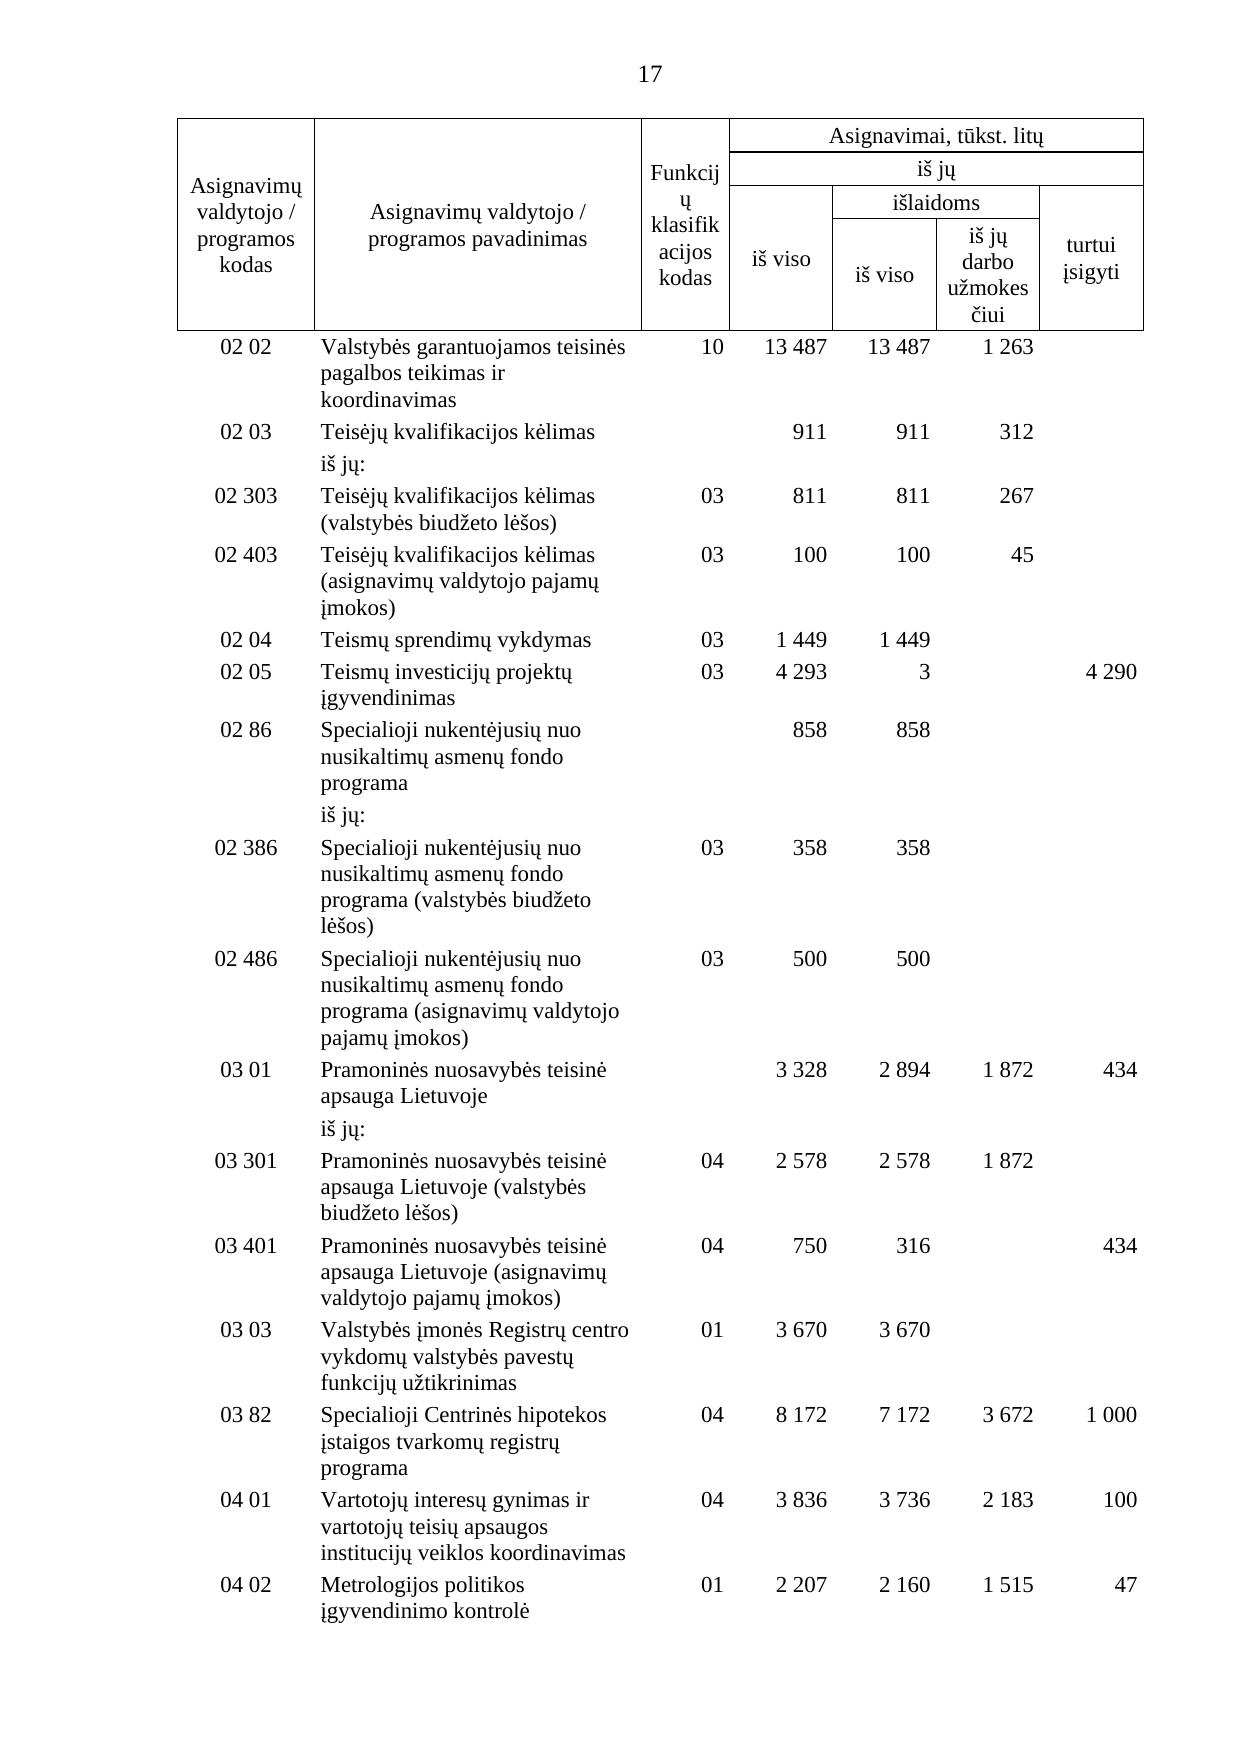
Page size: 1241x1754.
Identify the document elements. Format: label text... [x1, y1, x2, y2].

table_cell 4 290 [1040, 655, 1143, 713]
table_cell iš viso [730, 186, 832, 330]
table_cell 358 [730, 831, 833, 942]
table_cell 01 [641, 1314, 729, 1398]
table_cell 2 207 [730, 1568, 833, 1627]
table_cell [1040, 447, 1143, 479]
table_cell 04 02 [177, 1568, 314, 1627]
table_cell 04 01 [177, 1484, 314, 1568]
table_cell [936, 655, 1039, 713]
table_cell 750 [730, 1229, 833, 1314]
table_cell [833, 447, 936, 479]
table_cell išlaidoms [833, 186, 1039, 218]
table_cell Specialioji nukentėjusių nuo nusikaltimų asmenų fondo programa (valstybės biudžeto lėšos) [315, 831, 641, 942]
table_header Asignavimų valdytojo / programos kodas [178, 119, 314, 330]
table_cell 45 [936, 538, 1039, 623]
table_header Funkcijų klasifikacijos kodas [642, 119, 729, 330]
table_cell 13 487 [833, 331, 936, 415]
table_cell [641, 1112, 729, 1144]
table_cell 03 301 [177, 1144, 314, 1229]
table_cell [936, 623, 1039, 655]
table_cell [641, 714, 729, 798]
table_cell 858 [730, 714, 833, 798]
table_cell [1040, 799, 1143, 831]
table_cell 358 [833, 831, 936, 942]
table_cell 03 [641, 942, 729, 1053]
table_cell 316 [833, 1229, 936, 1314]
table_cell Teisėjų kvalifikacijos kėlimas [315, 415, 641, 447]
table_cell [936, 1229, 1039, 1314]
table_cell [936, 714, 1039, 798]
table_cell 2 894 [833, 1053, 936, 1112]
table_cell [1040, 942, 1143, 1053]
table_cell [641, 1053, 729, 1112]
table_cell 03 [641, 831, 729, 942]
table_cell 434 [1040, 1053, 1143, 1112]
table_cell 03 [641, 479, 729, 538]
table_cell 267 [936, 479, 1039, 538]
table_cell 3 670 [730, 1314, 833, 1398]
table_cell Pramoninės nuosavybės teisinė apsauga Lietuvoje [315, 1053, 641, 1112]
table_cell 02 05 [177, 655, 314, 713]
table_cell iš jų: [315, 1112, 641, 1144]
table_cell iš jų: [315, 447, 641, 479]
table_cell Metrologijos politikos įgyvendinimo kontrolė [315, 1568, 641, 1627]
table_cell 3 [833, 655, 936, 713]
table_cell Teisėjų kvalifikacijos kėlimas (valstybės biudžeto lėšos) [315, 479, 641, 538]
table_cell [730, 1112, 833, 1144]
table_cell Valstybės garantuojamos teisinės pagalbos teikimas ir koordinavimas [315, 331, 641, 415]
table_cell Pramoninės nuosavybės teisinė apsauga Lietuvoje (asignavimų valdytojo pajamų įmokos) [315, 1229, 641, 1314]
table_cell iš viso [833, 219, 936, 330]
table_cell Valstybės įmonės Registrų centro vykdomų valstybės pavestų funkcijų užtikrinimas [315, 1314, 641, 1398]
table_cell 3 670 [833, 1314, 936, 1398]
table_cell iš jų darbo užmokesčiui [937, 219, 1039, 330]
table_cell 02 04 [177, 623, 314, 655]
table_cell 3 736 [833, 1484, 936, 1568]
table_cell turtui įsigyti [1040, 186, 1143, 330]
table_cell [1040, 331, 1143, 415]
table_cell 10 [641, 331, 729, 415]
table_cell 03 03 [177, 1314, 314, 1398]
table_cell Vartotojų interesų gynimas ir vartotojų teisių apsaugos institucijų veiklos koordinavimas [315, 1484, 641, 1568]
table_cell 811 [730, 479, 833, 538]
table_cell [936, 799, 1039, 831]
table_cell 13 487 [730, 331, 833, 415]
table_cell [936, 1314, 1039, 1398]
table_cell 2 183 [936, 1484, 1039, 1568]
table_cell [1040, 1144, 1143, 1229]
table_cell 03 01 [177, 1053, 314, 1112]
table_cell 02 386 [177, 831, 314, 942]
table_cell 3 836 [730, 1484, 833, 1568]
table_cell iš jų [730, 153, 1143, 184]
table_cell [1040, 538, 1143, 623]
table_cell [1040, 623, 1143, 655]
table_header Asignavimų valdytojo / programos pavadinimas [315, 119, 641, 330]
table_cell [641, 415, 729, 447]
table_cell 4 293 [730, 655, 833, 713]
table_cell 3 672 [936, 1399, 1039, 1483]
table_cell 03 401 [177, 1229, 314, 1314]
table_cell 03 [641, 623, 729, 655]
table_cell 03 82 [177, 1399, 314, 1483]
table_cell 858 [833, 714, 936, 798]
table_cell [833, 799, 936, 831]
table_cell 02 03 [177, 415, 314, 447]
table_cell 47 [1040, 1568, 1143, 1627]
table_cell [936, 942, 1039, 1053]
table_cell 02 02 [177, 331, 314, 415]
table_cell iš jų: [315, 799, 641, 831]
table_cell [730, 447, 833, 479]
table_cell 100 [1040, 1484, 1143, 1568]
table_cell 1 449 [730, 623, 833, 655]
table_cell 8 172 [730, 1399, 833, 1483]
table_cell [730, 799, 833, 831]
table_cell [177, 447, 314, 479]
table_cell 2 578 [730, 1144, 833, 1229]
table_cell 04 [641, 1484, 729, 1568]
table_cell Specialioji Centrinės hipotekos įstaigos tvarkomų registrų programa [315, 1399, 641, 1483]
table_cell Pramoninės nuosavybės teisinė apsauga Lietuvoje (valstybės biudžeto lėšos) [315, 1144, 641, 1229]
table_cell 7 172 [833, 1399, 936, 1483]
table_cell 03 [641, 655, 729, 713]
table_cell 100 [833, 538, 936, 623]
table_cell 911 [730, 415, 833, 447]
table_cell [1040, 1112, 1143, 1144]
table_cell [936, 1112, 1039, 1144]
table_cell 02 86 [177, 714, 314, 798]
table_cell [1040, 479, 1143, 538]
table_cell 2 160 [833, 1568, 936, 1627]
table_cell 03 [641, 538, 729, 623]
table_cell [1040, 831, 1143, 942]
table_cell [1040, 1314, 1143, 1398]
table_cell Teismų investicijų projektų įgyvendinimas [315, 655, 641, 713]
table_cell 500 [833, 942, 936, 1053]
table_cell 04 [641, 1144, 729, 1229]
table_cell [641, 799, 729, 831]
table_cell 2 578 [833, 1144, 936, 1229]
table_cell 434 [1040, 1229, 1143, 1314]
table_header Asignavimai, tūkst. litų [730, 119, 1143, 151]
table_cell 1 000 [1040, 1399, 1143, 1483]
table_cell [936, 831, 1039, 942]
table_cell 02 486 [177, 942, 314, 1053]
table_cell [833, 1112, 936, 1144]
table_cell Teismų sprendimų vykdymas [315, 623, 641, 655]
table_cell 1 872 [936, 1053, 1039, 1112]
table_cell 04 [641, 1399, 729, 1483]
table_cell Specialioji nukentėjusių nuo nusikaltimų asmenų fondo programa (asignavimų valdytojo pajamų įmokos) [315, 942, 641, 1053]
table_cell 3 328 [730, 1053, 833, 1112]
table_cell Teisėjų kvalifikacijos kėlimas (asignavimų valdytojo pajamų įmokos) [315, 538, 641, 623]
table_cell 02 403 [177, 538, 314, 623]
table_cell 01 [641, 1568, 729, 1627]
table_cell [177, 1112, 314, 1144]
table_cell 500 [730, 942, 833, 1053]
table_cell 312 [936, 415, 1039, 447]
table_cell [177, 799, 314, 831]
table_cell Specialioji nukentėjusių nuo nusikaltimų asmenų fondo programa [315, 714, 641, 798]
table_cell 1 263 [936, 331, 1039, 415]
table_cell [1040, 415, 1143, 447]
table_cell 1 449 [833, 623, 936, 655]
table_cell 04 [641, 1229, 729, 1314]
table_cell [1040, 714, 1143, 798]
table_cell 1 872 [936, 1144, 1039, 1229]
table_cell 911 [833, 415, 936, 447]
table_cell 02 303 [177, 479, 314, 538]
table_cell [641, 447, 729, 479]
table_cell 811 [833, 479, 936, 538]
table_cell [936, 447, 1039, 479]
table_cell 100 [730, 538, 833, 623]
table_cell 1 515 [936, 1568, 1039, 1627]
